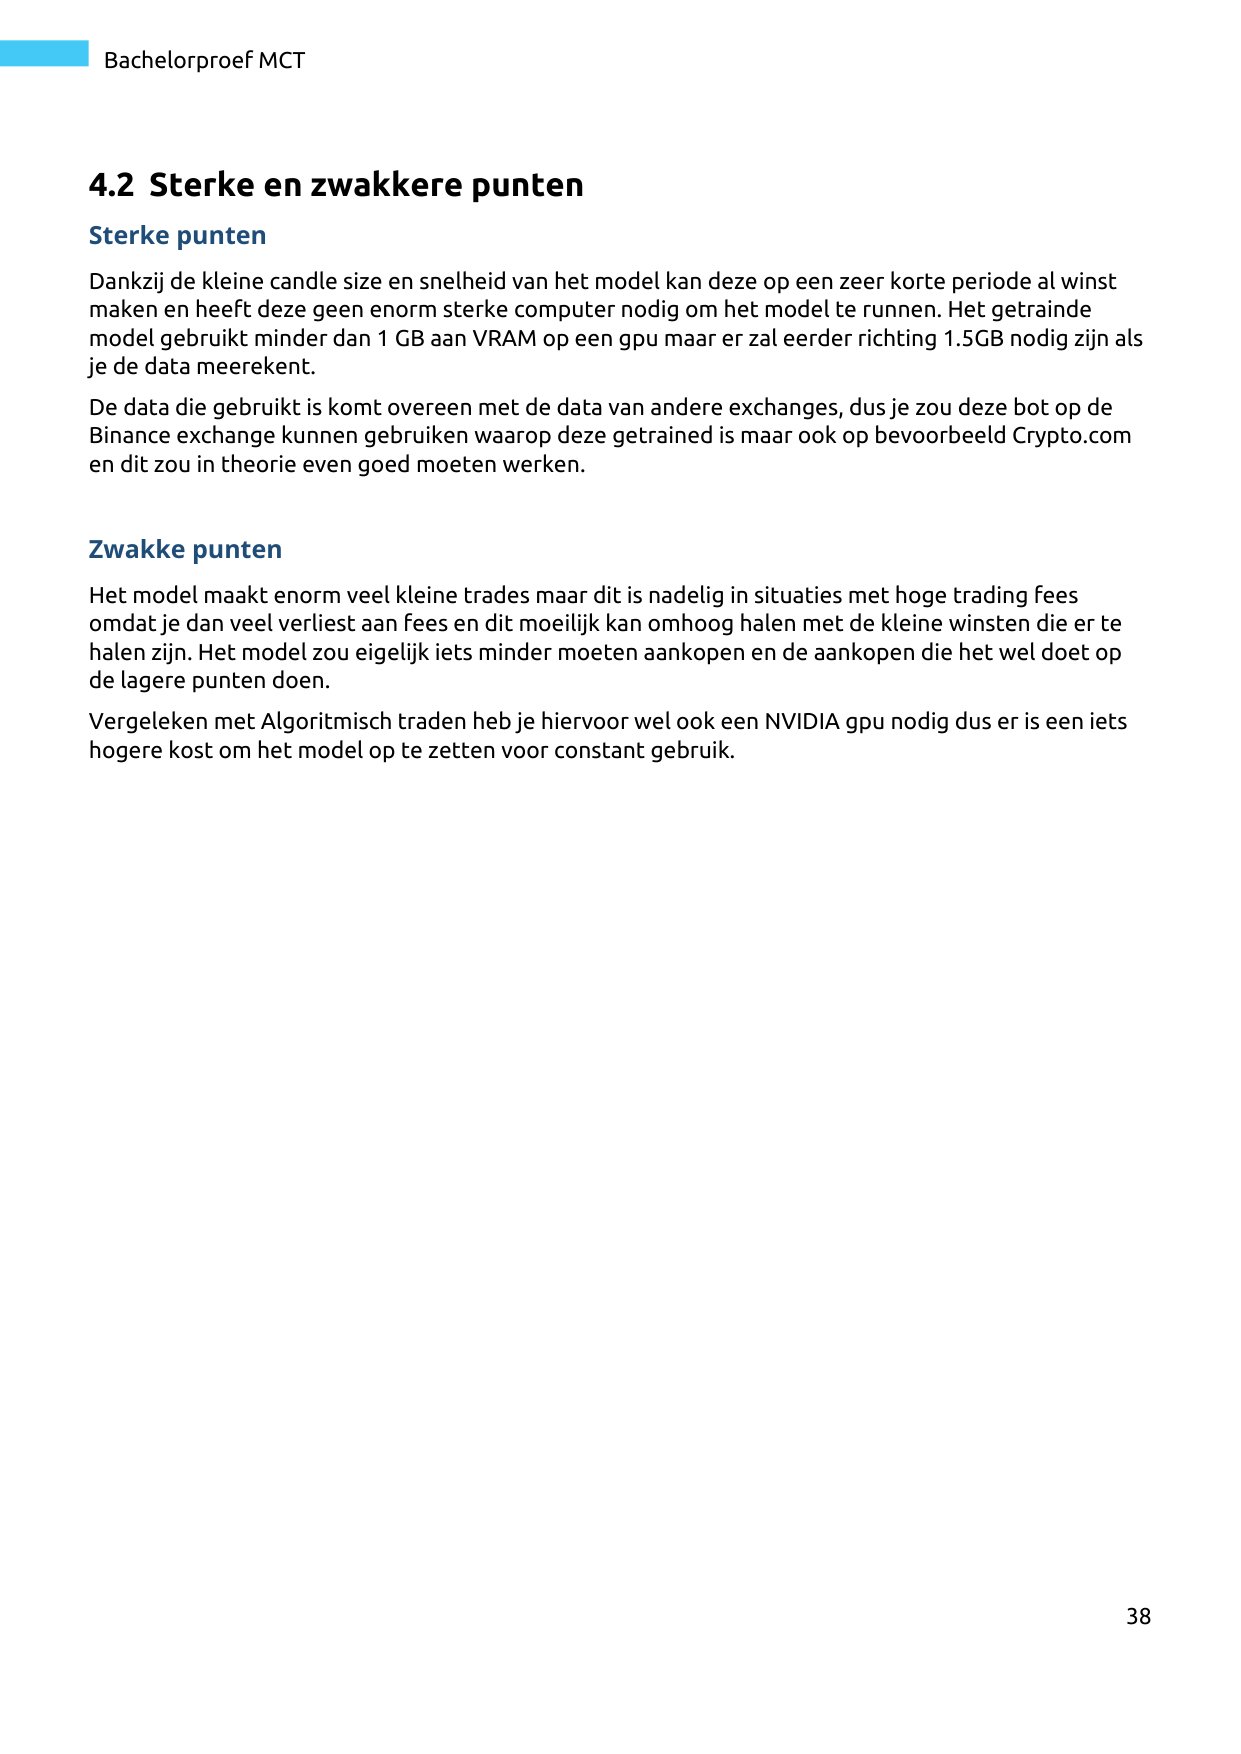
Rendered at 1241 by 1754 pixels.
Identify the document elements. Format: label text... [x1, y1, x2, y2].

text Vergeleken met Algoritmisch traden heb je hiervoor wel ook een NVIDIA gpu nodig dus er is een iets hogere kost om het model op te zetten voor constant gebruik. [89, 708, 1152, 762]
subtitle Sterke punten [89, 218, 1152, 252]
text Het model maakt enorm veel kleine trades maar dit is nadelig in situaties met hoge trading fees omdat je dan veel verliest aan fees en dit moeilijk kan omhoog halen met de kleine winsten die er te halen zijn. Het model zou eigelijk iets minder moeten aankopen en de aankopen die het wel doet op de lagere punten doen. [89, 581, 1152, 693]
text Dankzij de kleine candle size en snelheid van het model kan deze op een zeer korte periode al winst maken en heeft deze geen enorm sterke computer nodig om het model te runnen. Het getrainde model gebruikt minder dan 1 GB aan VRAM op een gpu maar er zal eerder richting 1.5GB nodig zijn als je de data meerekent. [89, 267, 1152, 379]
text De data die gebruikt is komt overeen met de data van andere exchanges, dus je zou deze bot op de Binance exchange kunnen gebruiken waarop deze getrained is maar ook op bevoorbeeld Crypto.com en dit zou in theorie even goed moeten werken. [89, 393, 1152, 477]
subtitle Sterke en zwakkere punten [89, 164, 1152, 202]
subtitle Zwakke punten [89, 532, 1152, 566]
